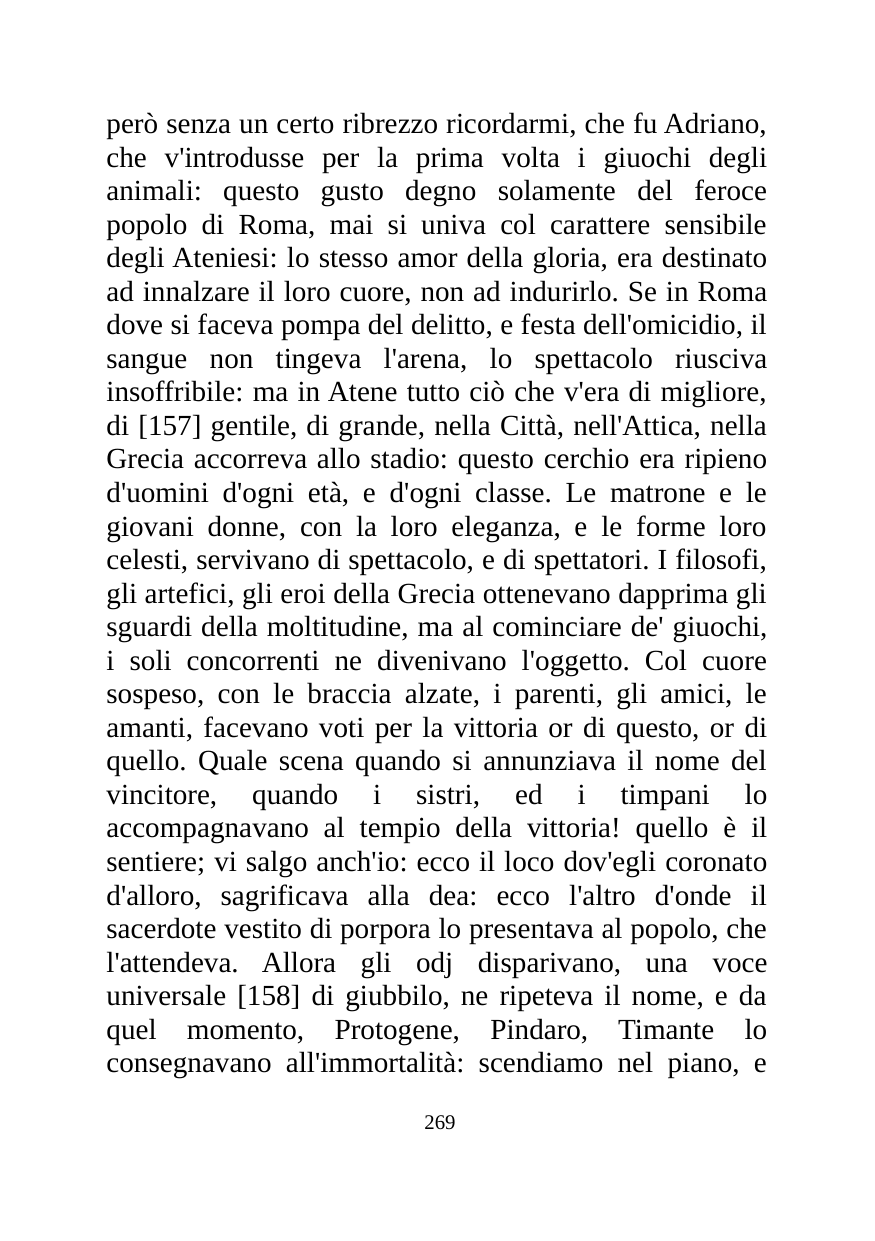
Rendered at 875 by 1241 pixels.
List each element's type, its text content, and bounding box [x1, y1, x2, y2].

text però senza un certo ribrezzo ricordarmi, che fu Adriano, che v'introdusse per la prima volta i giuochi degli animali: questo gusto degno solamente del feroce popolo di Roma, mai si univa col carattere sensibile degli Ateniesi: lo stesso amor della gloria, era destinato ad innalzare il loro cuore, non ad indurirlo. Se in Roma dove si faceva pompa del delitto, e festa dell'omicidio, il sangue non tingeva l'arena, lo spettacolo riusciva insoffribile: ma in Atene tutto ciò che v'era di migliore, di [157] gentile, di grande, nella Città, nell'Attica, nella Grecia accorreva allo stadio: questo cerchio era ripieno d'uomini d'ogni età, e d'ogni classe. Le matrone e le giovani donne, con la loro eleganza, e le forme loro celesti, servivano di spettacolo, e di spettatori. I filosofi, gli artefici, gli eroi della Grecia ottenevano dapprima gli sguardi della moltitudine, ma al cominciare de' giuochi, i soli concorrenti ne divenivano l'oggetto. Col cuore sospeso, con le braccia alzate, i parenti, gli amici, le amanti, facevano voti per la vittoria or di questo, or di quello. Quale scena quando si annunziava il nome del vincitore, quando i sistri, ed i timpani lo accompagnavano al tempio della vittoria! quello è il sentiere; vi salgo anch'io: ecco il loco dov'egli coronato d'alloro, sagrificava alla dea: ecco l'altro d'onde il sacerdote vestito di porpora lo presentava al popolo, che l'attendeva. Allora gli odj disparivano, una voce universale [158] di giubbilo, ne ripeteva il nome, e da quel momento, Protogene, Pindaro, Timante lo consegnavano all'immortalità: scendiamo nel piano, e [106, 106, 768, 1079]
